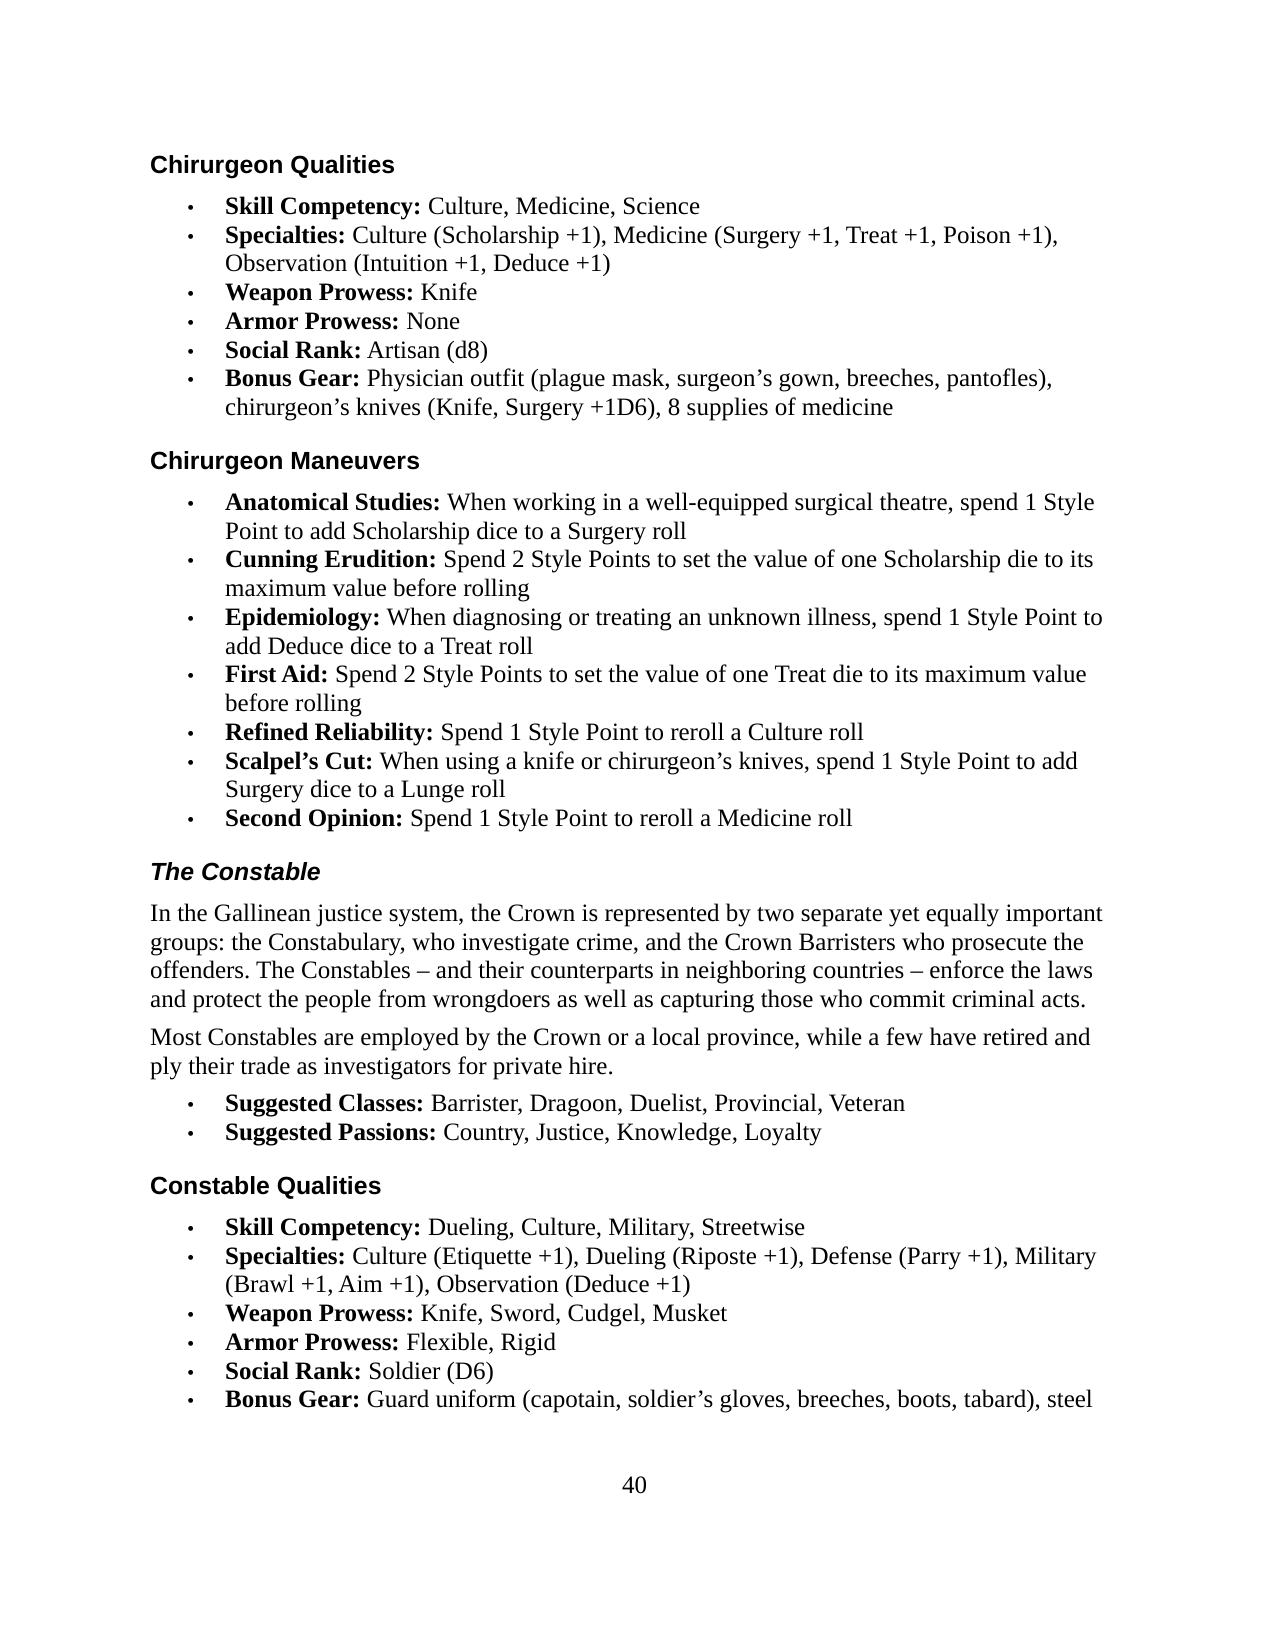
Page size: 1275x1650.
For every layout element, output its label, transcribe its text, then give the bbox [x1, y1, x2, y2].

list Armor Prowess: None [187, 306, 1125, 335]
list Epidemiology: When diagnosing or treating an unknown illness, spend 1 Style Point to add Deduce dice to a Treat roll [187, 602, 1125, 659]
list Weapon Prowess: Knife, Sword, Cudgel, Musket [187, 1298, 1125, 1327]
list Social Rank: Artisan (d8) [187, 335, 1125, 363]
list Scalpel’s Cut: When using a knife or chirurgeon’s knives, spend 1 Style Point to add Surgery dice to a Lunge roll [187, 746, 1125, 803]
list Suggested Classes: Barrister, Dragoon, Duelist, Provincial, Veteran [187, 1088, 1125, 1117]
text In the Gallinean justice system, the Crown is represented by two separate yet equally important groups: the Constabulary, who investigate crime, and the Crown Barristers who prosecute the offenders. The Constables – and their counterparts in neighboring countries – enforce the laws and protect the people from wrongdoers as well as capturing those who commit criminal acts. [150, 898, 1125, 1013]
list Specialties: Culture (Etiquette +1), Dueling (Riposte +1), Defense (Parry +1), Military (Brawl +1, Aim +1), Observation (Deduce +1) [187, 1241, 1125, 1298]
list Specialties: Culture (Scholarship +1), Medicine (Surgery +1, Treat +1, Poison +1), Observation (Intuition +1, Deduce +1) [187, 220, 1125, 277]
list Second Opinion: Spend 1 Style Point to reroll a Medicine roll [187, 803, 1125, 832]
text Most Constables are employed by the Crown or a local province, while a few have retired and ply their trade as investigators for private hire. [150, 1022, 1125, 1079]
subtitle Chirurgeon Maneuvers [150, 446, 1125, 474]
list Weapon Prowess: Knife [187, 277, 1125, 306]
list Skill Competency: Dueling, Culture, Military, Streetwise [187, 1212, 1125, 1241]
list Bonus Gear: Guard uniform (capotain, soldier’s gloves, breeches, boots, tabard), steel [187, 1384, 1125, 1413]
list Cunning Erudition: Spend 2 Style Points to set the value of one Scholarship die to its maximum value before rolling [187, 544, 1125, 602]
list First Aid: Spend 2 Style Points to set the value of one Treat die to its maximum value before rolling [187, 659, 1125, 717]
list Bonus Gear: Physician outfit (plague mask, surgeon’s gown, breeches, pantofles), chirurgeon’s knives (Knife, Surgery +1D6), 8 supplies of medicine [187, 363, 1125, 421]
list Skill Competency: Culture, Medicine, Science [187, 191, 1125, 220]
list Suggested Passions: Country, Justice, Knowledge, Loyalty [187, 1117, 1125, 1146]
subtitle The Constable [150, 857, 1125, 886]
subtitle Chirurgeon Qualities [150, 150, 1125, 178]
list Social Rank: Soldier (D6) [187, 1356, 1125, 1384]
list Refined Reliability: Spend 1 Style Point to reroll a Culture roll [187, 717, 1125, 746]
list Armor Prowess: Flexible, Rigid [187, 1327, 1125, 1356]
list Anatomical Studies: When working in a well-equipped surgical theatre, spend 1 Style Point to add Scholarship dice to a Surgery roll [187, 487, 1125, 544]
subtitle Constable Qualities [150, 1171, 1125, 1199]
